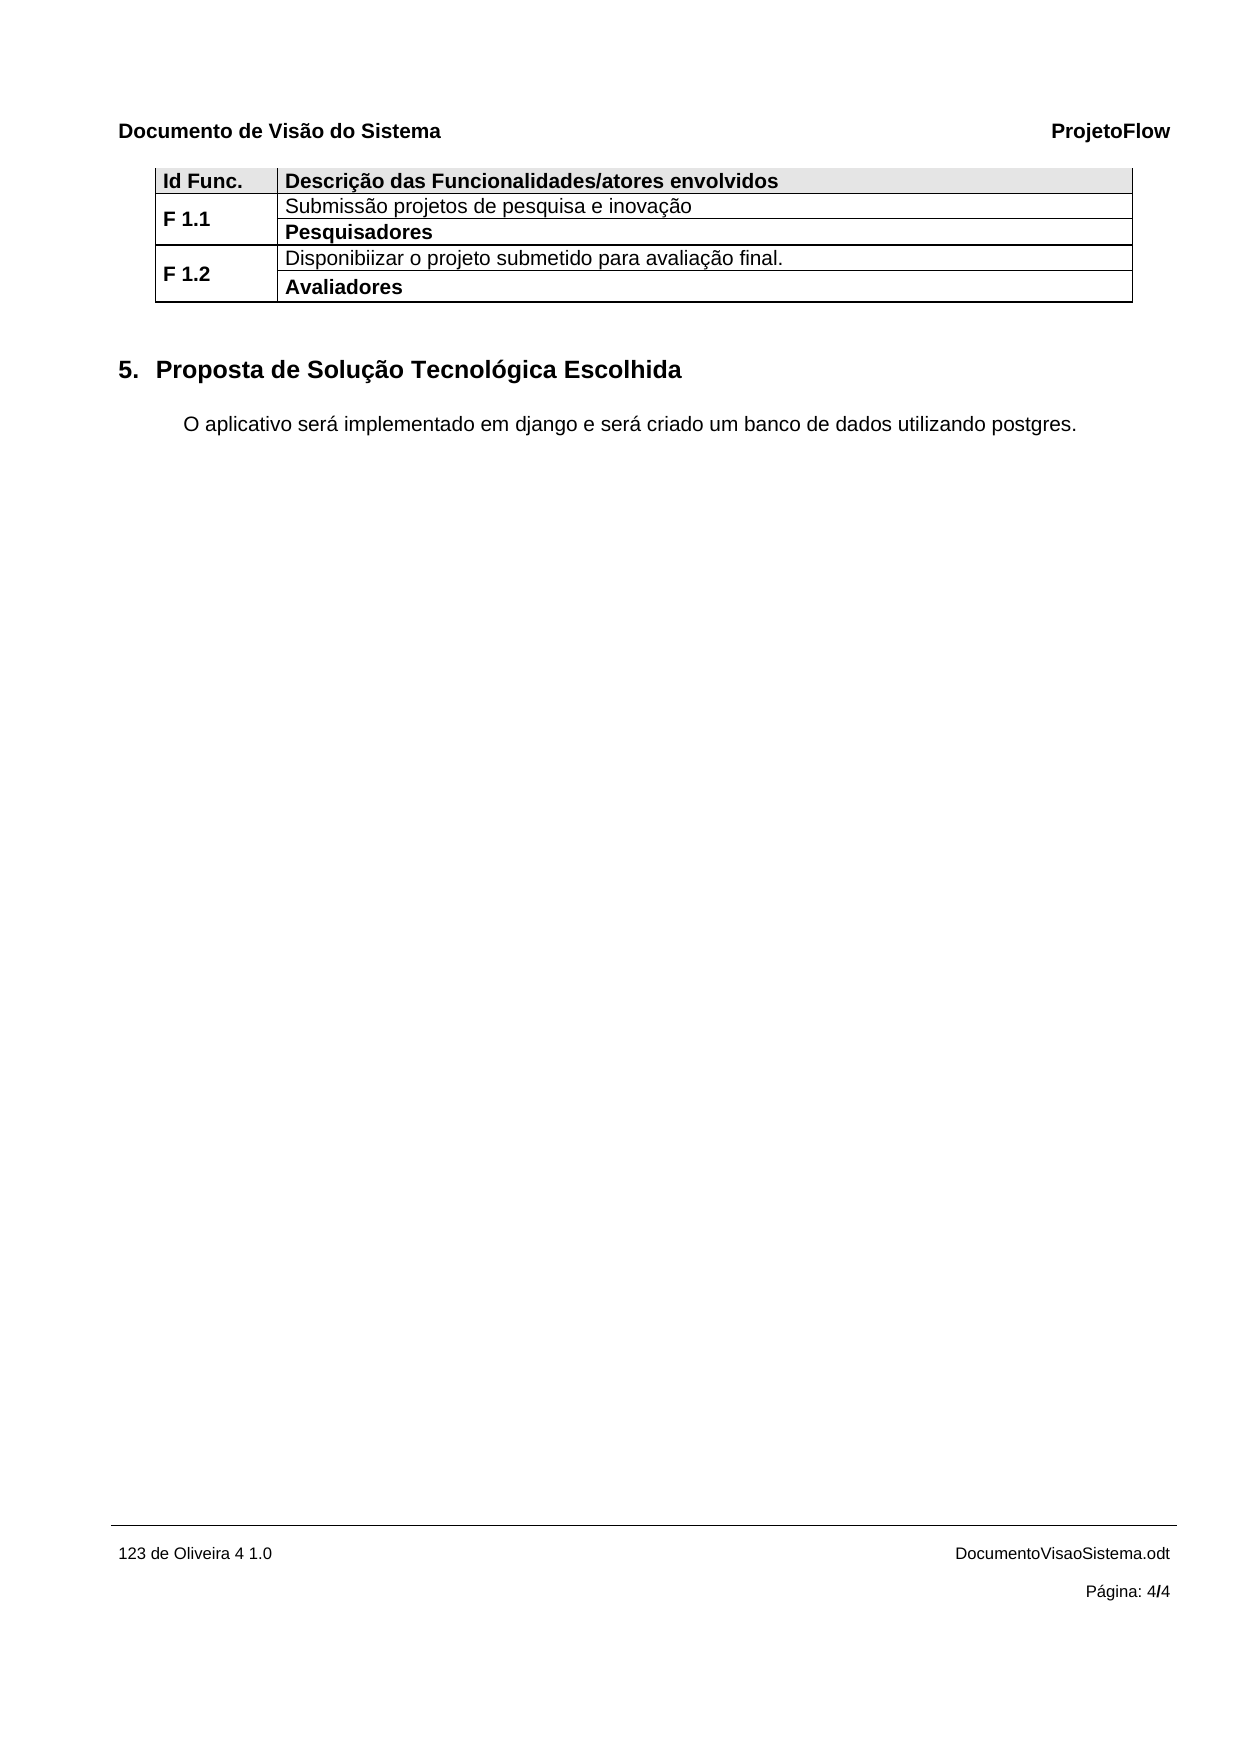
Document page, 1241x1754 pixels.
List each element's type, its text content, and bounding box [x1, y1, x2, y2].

table_cell Pesquisadores [278, 219, 1132, 244]
table_cell Submissão projetos de pesquisa e inovação [278, 194, 1132, 218]
text O aplicativo será implementado em django e será criado um banco de dados utilizando postgres. [183, 412, 1170, 436]
table_cell F 1.1 [156, 194, 277, 244]
table_cell Disponibiizar o projeto submetido para avaliação final. [278, 246, 1132, 270]
table_cell F 1.2 [156, 246, 277, 301]
table_cell Avaliadores [278, 271, 1132, 301]
table_cell Descrição das Funcionalidades/atores envolvidos [278, 168, 1132, 193]
list Proposta de Solução Tecnológica Escolhida [118, 355, 1170, 384]
table_cell Id Func. [156, 168, 277, 193]
